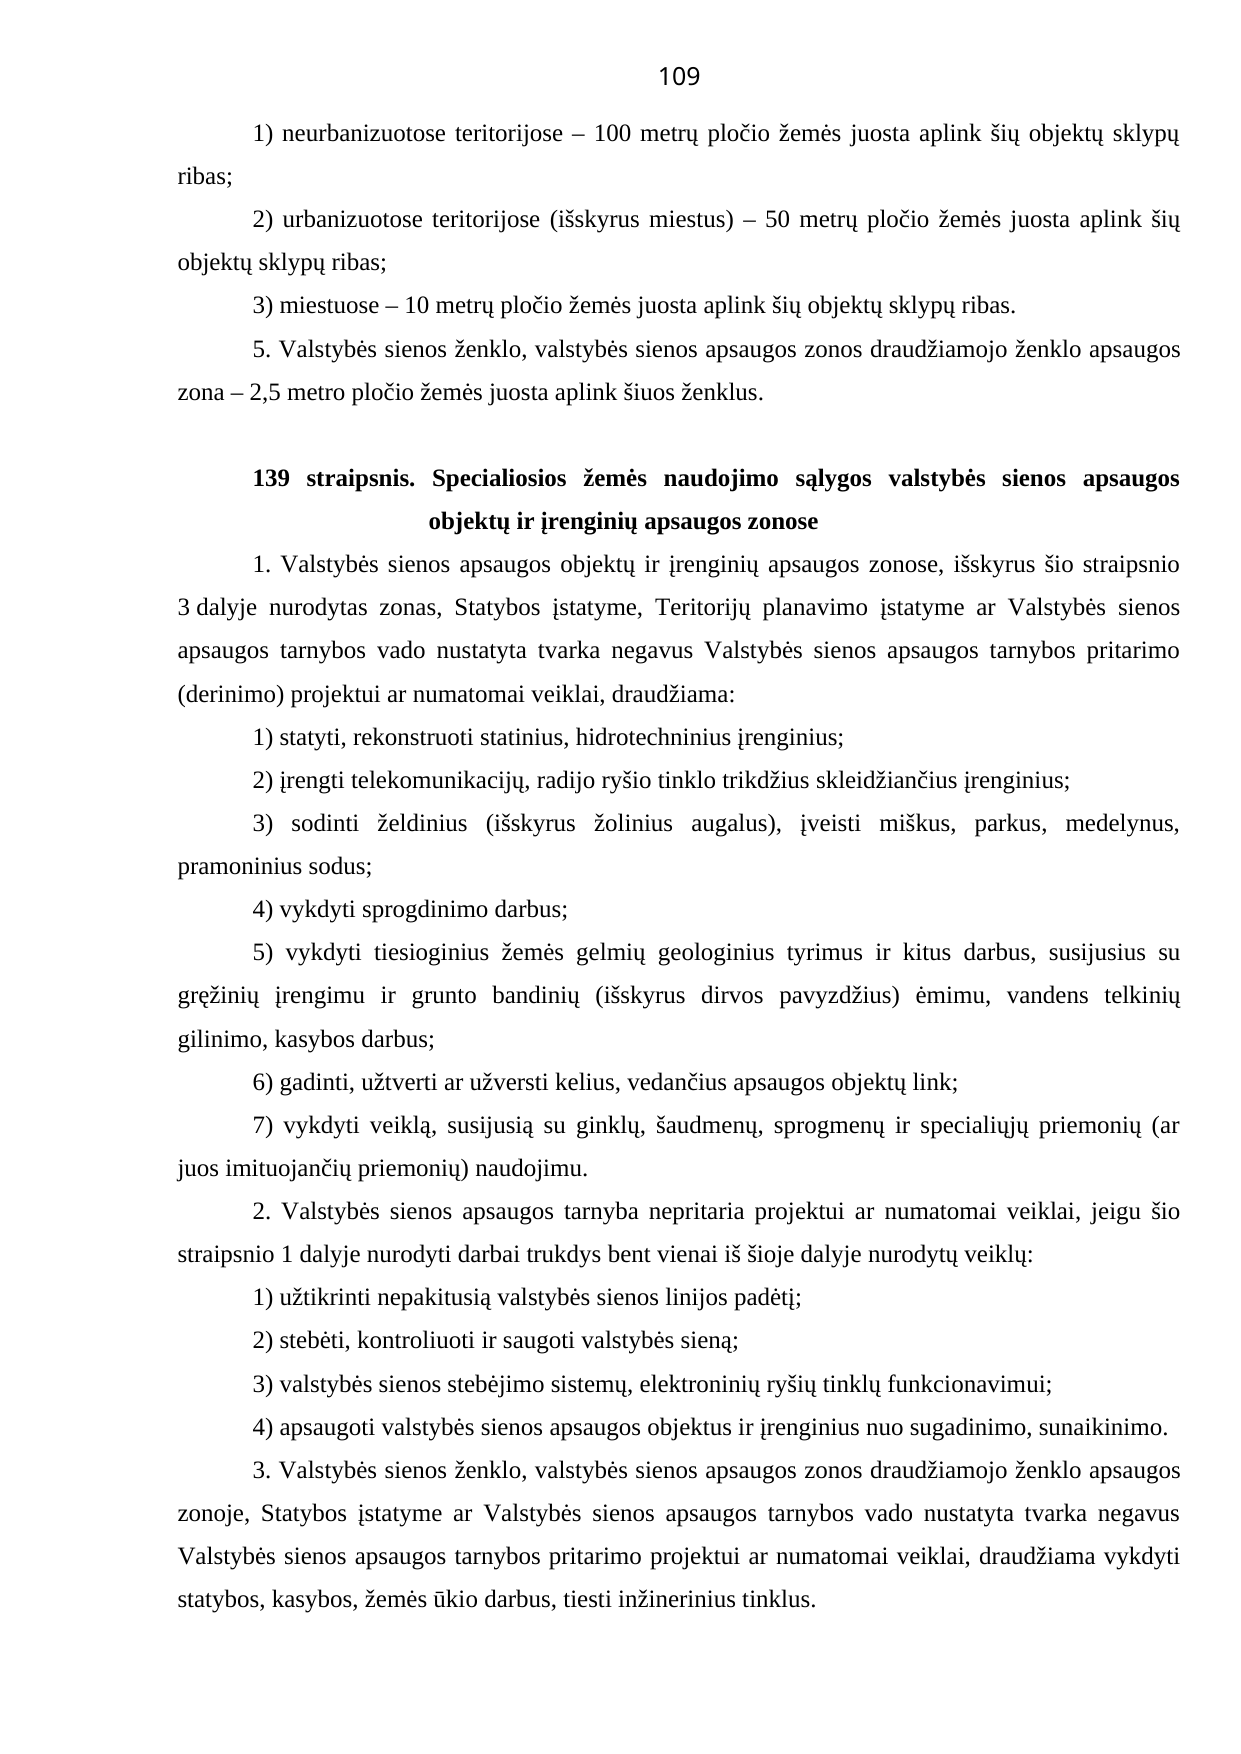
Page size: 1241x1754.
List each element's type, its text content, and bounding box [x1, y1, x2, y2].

text 2) stebėti, kontroliuoti ir saugoti valstybės sieną; [177, 1326, 1181, 1354]
text 3. Valstybės sienos ženklo, valstybės sienos apsaugos zonos draudžiamojo ženklo apsaugos zonoje, Statybos įstatyme ar Valstybės sienos apsaugos tarnybos vado nustatyta tvarka negavus Valstybės sienos apsaugos tarnybos pritarimo projektui ar numatomai veiklai, draudžiama vykdyti statybos, kasybos, žemės ūkio darbus, tiesti inžinerinius tinklus. [177, 1455, 1181, 1613]
text 4) vykdyti sprogdinimo darbus; [177, 894, 1181, 923]
text 3) sodinti želdinius (išskyrus žolinius augalus), įveisti miškus, parkus, medelynus, pramoninius sodus; [177, 808, 1181, 880]
text 2. Valstybės sienos apsaugos tarnyba nepritaria projektui ar numatomai veiklai, jeigu šio straipsnio 1 dalyje nurodyti darbai trukdys bent vienai iš šioje dalyje nurodytų veiklų: [177, 1196, 1181, 1268]
text 4) apsaugoti valstybės sienos apsaugos objektus ir įrenginius nuo sugadinimo, sunaikinimo. [177, 1412, 1181, 1441]
text 5. Valstybės sienos ženklo, valstybės sienos apsaugos zonos draudžiamojo ženklo apsaugos zona – 2,5 metro pločio žemės juosta aplink šiuos ženklus. [177, 334, 1181, 406]
text 3) miestuose – 10 metrų pločio žemės juosta aplink šių objektų sklypų ribas. [177, 291, 1181, 319]
text 1) statyti, rekonstruoti statinius, hidrotechninius įrenginius; [177, 722, 1181, 751]
text 139 straipsnis. Specialiosios žemės naudojimo sąlygos valstybės sienos apsaugos objektų ir įrenginių apsaugos zonose [252, 463, 1181, 535]
text 2) urbanizuotose teritorijose (išskyrus miestus) – 50 metrų pločio žemės juosta aplink šių objektų sklypų ribas; [177, 204, 1181, 276]
text 2) įrengti telekomunikacijų, radijo ryšio tinklo trikdžius skleidžiančius įrenginius; [177, 765, 1181, 794]
text 3) valstybės sienos stebėjimo sistemų, elektroninių ryšių tinklų funkcionavimui; [177, 1369, 1181, 1397]
text 7) vykdyti veiklą, susijusią su ginklų, šaudmenų, sprogmenų ir specialiųjų priemonių (ar juos imituojančių priemonių) naudojimu. [177, 1110, 1181, 1182]
text 1) užtikrinti nepakitusią valstybės sienos linijos padėtį; [177, 1282, 1181, 1311]
text 1. Valstybės sienos apsaugos objektų ir įrenginių apsaugos zonose, išskyrus šio straipsnio 3 dalyje nurodytas zonas, Statybos įstatyme, Teritorijų planavimo įstatyme ar Valstybės sienos apsaugos tarnybos vado nustatyta tvarka negavus Valstybės sienos apsaugos tarnybos pritarimo (derinimo) projektui ar numatomai veiklai, draudžiama: [177, 549, 1181, 707]
text 1) neurbanizuotose teritorijose – 100 metrų pločio žemės juosta aplink šių objektų sklypų ribas; [177, 118, 1181, 190]
text 6) gadinti, užtverti ar užversti kelius, vedančius apsaugos objektų link; [177, 1067, 1181, 1096]
text 5) vykdyti tiesioginius žemės gelmių geologinius tyrimus ir kitus darbus, susijusius su gręžinių įrengimu ir grunto bandinių (išskyrus dirvos pavyzdžius) ėmimu, vandens telkinių gilinimo, kasybos darbus; [177, 937, 1181, 1052]
